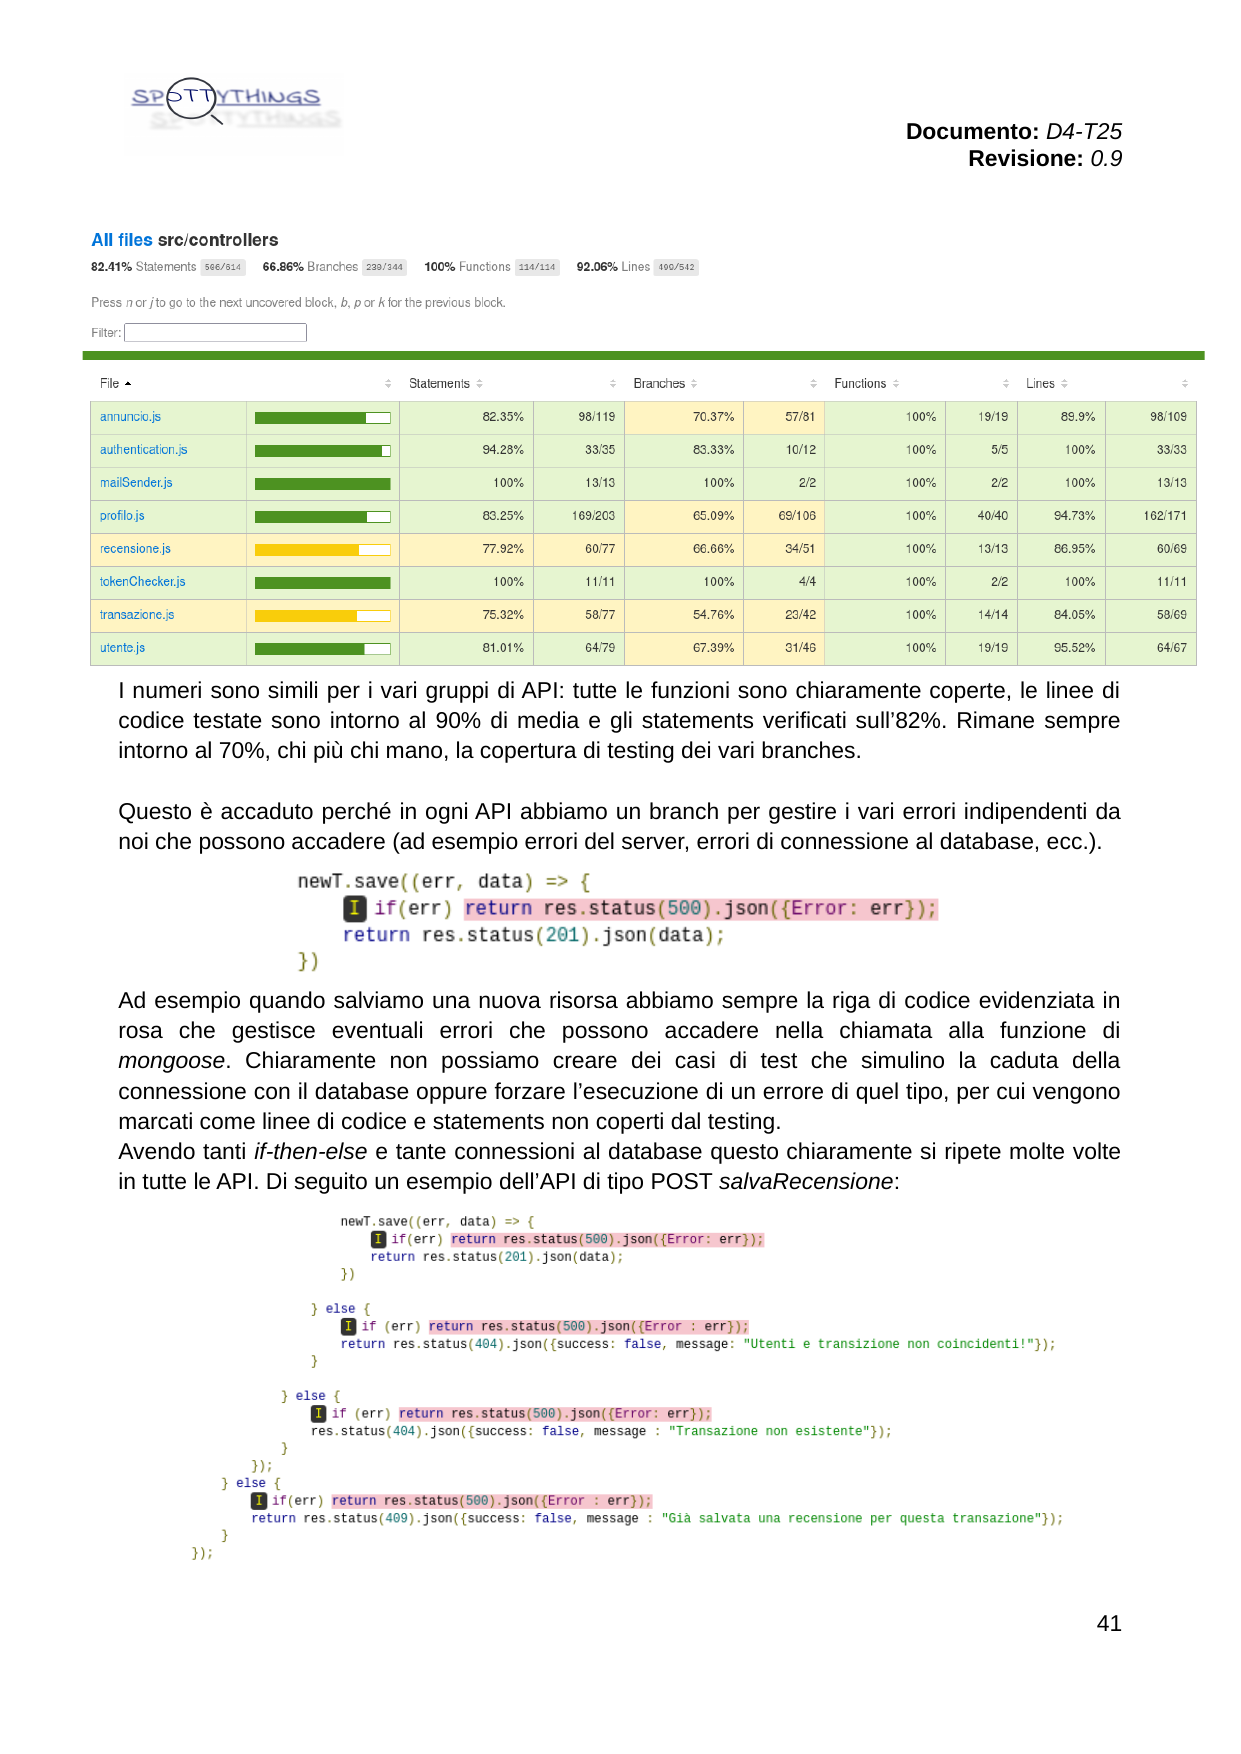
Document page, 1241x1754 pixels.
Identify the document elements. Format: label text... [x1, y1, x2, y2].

text [118, 200, 1122, 222]
text Questo è accaduto perché in ogni API abbiamo un branch per gestire i vari errori indipendenti da noi che possono accadere (ad esempio errori del server, errori di connessione al database, ecc.). [118, 798, 1122, 854]
text I numeri sono simili per i vari gruppi di API: tutte le funzioni sono chiaramente coperte, le linee di codice testate sono intorno al 90% di media e gli statements verificati sull’82%. Rimane sempre intorno al 70%, chi più chi mano, la copertura di testing dei vari branches. [118, 674, 1122, 764]
picture [170, 1209, 1070, 1567]
picture [281, 858, 959, 984]
picture [123, 73, 345, 156]
text Ad esempio quando salviamo una nuova risorsa abbiamo sempre la riga di codice evidenziata in rosa che gestisce eventuali errori che possono accadere nella chiamata alla funzione di mongoose. Chiaramente non possiamo creare dei casi di test che simulino la caduta della connessione con il database oppure forzare l’esecuzione di un errore di quel tipo, per cui vengono marcati come linee di codice e statements non coperti dal testing. [118, 858, 1122, 1134]
text Avendo tanti if-then-else e tante connessioni al database questo chiaramente si ripete molte volte in tutte le API. Di seguito un esempio dell’API di tipo POST salvaRecensione: [118, 1138, 1122, 1195]
picture [82, 222, 1205, 674]
